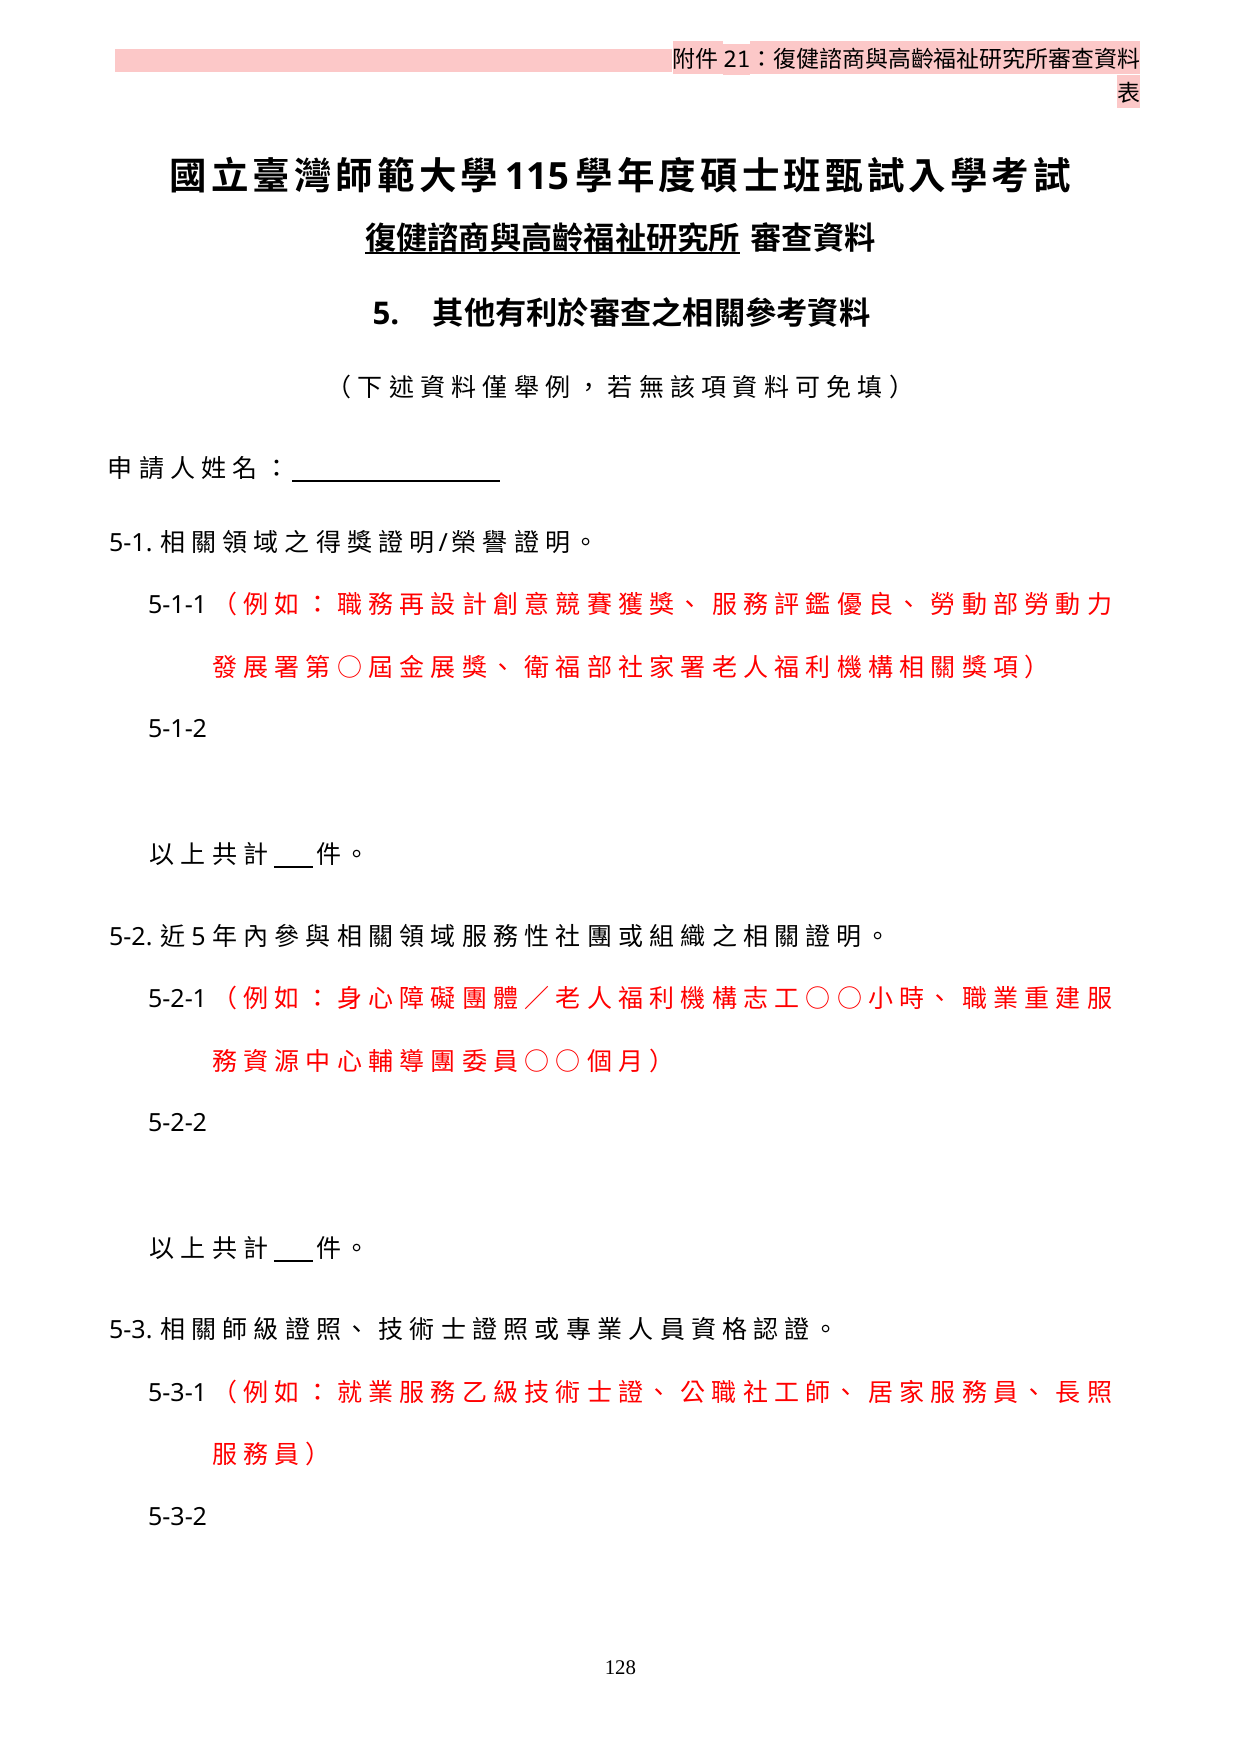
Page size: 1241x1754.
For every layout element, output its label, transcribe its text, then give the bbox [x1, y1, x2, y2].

text 申請人姓名： [90, 425, 1218, 488]
text 5-1.相關領域之得獎證明/榮譽證明。 [90, 499, 1136, 561]
text 5-2.近5年內參與相關領域服務性社團或組織之相關證明。 [90, 893, 1136, 955]
text 5-3.相關師級證照、技術士證照或專業人員資格認證。 [90, 1286, 1136, 1349]
text 5-3-2 [138, 1474, 1136, 1536]
text 5-3-1（例如：就業服務乙級技術士證、公職社工師、居家服務員、長照服務員） [138, 1349, 1136, 1474]
text 以上共計 件。 [138, 1205, 1136, 1268]
text 以上共計 件。 [138, 811, 1136, 874]
text 國立臺灣師範大學115學年度碩士班甄試入學考試 [104, 131, 1136, 194]
text 5-2-1（例如：身心障礙團體／老人福利機構志工○○小時、職業重建服務資源中心輔導團委員○○個月） [138, 955, 1136, 1080]
text （下述資料僅舉例，若無該項資料可免填） [104, 344, 1136, 406]
text 5-2-2 [138, 1080, 1136, 1143]
text 5-1-1（例如：職務再設計創意競賽獲獎、服務評鑑優良、勞動部勞動力發展署第○屆金展獎、衛福部社家署老人福利機構相關獎項） [138, 561, 1136, 686]
text 5-1-2 [138, 686, 1136, 749]
text 5. 其他有利於審查之相關參考資料 [104, 269, 1136, 331]
text 復健諮商與高齡福祉研究所 審查資料 [104, 194, 1136, 256]
